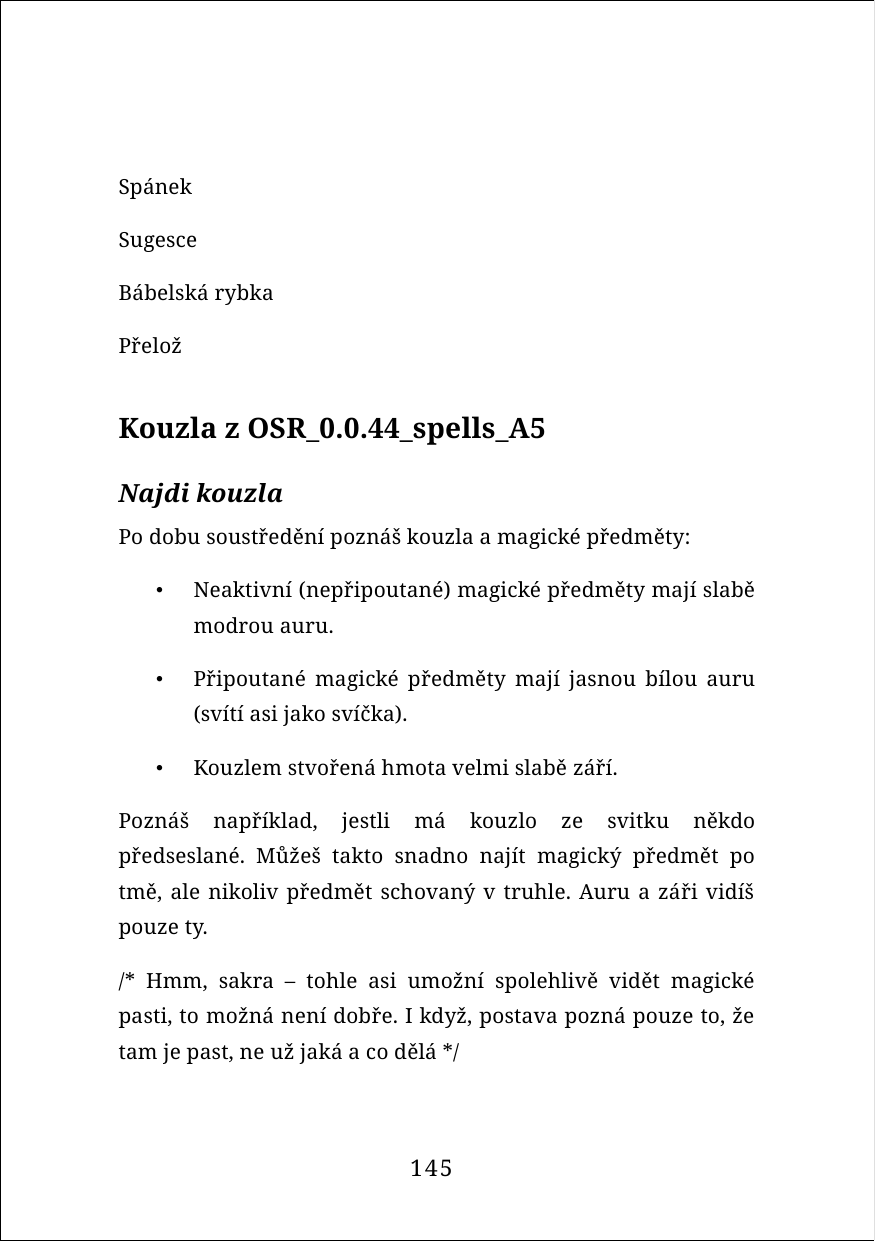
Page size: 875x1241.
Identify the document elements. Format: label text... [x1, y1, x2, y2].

subtitle Kouzla z OSR_0.0.44_spells_A5 [118, 408, 756, 447]
text /* Hmm, sakra – tohle asi umožní spolehlivě vidět magické pasti, to možná není dobře. I když, postava pozná pouze to, že tam je past, ne už jaká a co dělá */ [118, 966, 756, 1065]
list Kouzlem stvořená hmota velmi slabě září. [156, 753, 756, 781]
text Po dobu soustředění poznáš kouzla a magické předměty: [118, 522, 756, 550]
text Sugesce [118, 225, 756, 253]
text Bábelská rybka [118, 278, 756, 307]
list Připoutané magické předměty mají jasnou bílou auru (svítí asi jako svíčka). [156, 664, 756, 728]
text Spánek [118, 172, 756, 200]
list Neaktivní (nepřipoutané) magické předměty mají slabě modrou auru. [156, 575, 756, 639]
text Přelož [118, 331, 756, 360]
subtitle Najdi kouzla [118, 476, 756, 510]
text Poznáš například, jestli má kouzlo ze svitku někdo předseslané. Můžeš takto snadno najít magický předmět po tmě, ale nikoliv předmět schovaný v truhle. Auru a záři vidíš pouze ty. [118, 806, 756, 941]
